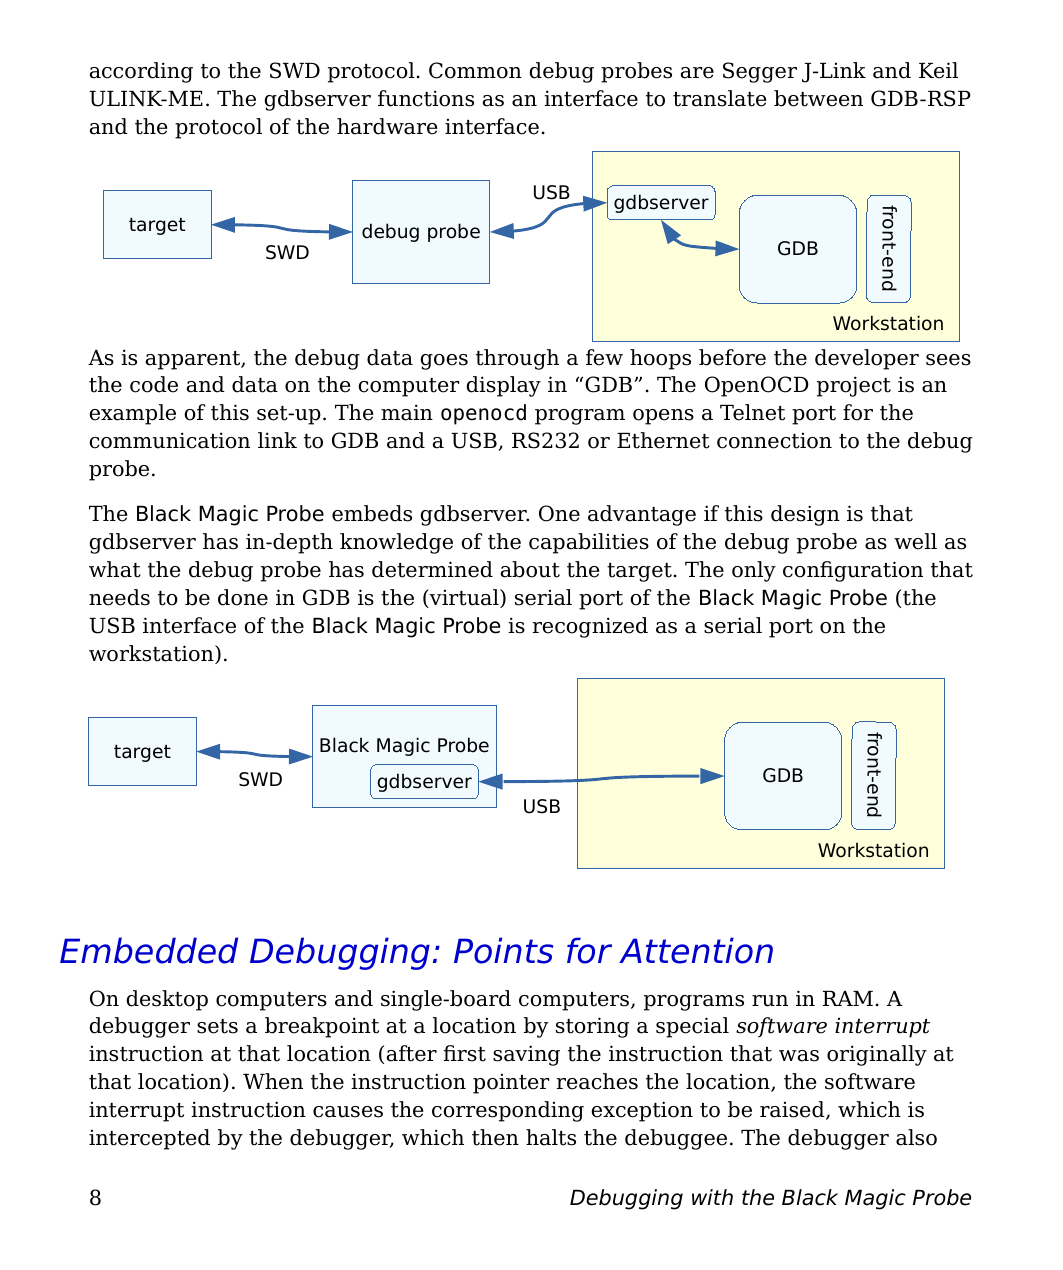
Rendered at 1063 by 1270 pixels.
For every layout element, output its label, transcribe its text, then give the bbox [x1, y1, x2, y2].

text On desktop computers and single-board computers, programs run in RAM. A debugger sets a breakpoint at a location by storing a special software interrupt instruction at that location (after first saving the instruction that was originally at that location). When the instruction pointer reaches the location, the software interrupt instruction causes the corresponding exception to be raised, which is intercepted by the debugger, which then halts the debuggee. The debugger also [88, 987, 974, 1150]
text As is apparent, the debug data goes through a few hoops before the developer sees the code and data on the computer display in “GDB”. The OpenOCD project is an example of this set-up. The main openocd program opens a Telnet port for the communication link to GDB and a USB, RS232 or Ethernet connection to the debug probe. [88, 160, 974, 481]
subtitle Embedded Debugging: Points for Attention [59, 933, 974, 972]
text according to the SWD protocol. Common debug probes are Segger J-Link and Keil ULINK-ME. The gdbserver functions as an interface to translate between GDB-RSP and the protocol of the hardware interface. [88, 59, 974, 139]
text The Black Magic Probe embeds gdbserver. One advantage if this design is that gdbserver has in-depth knowledge of the capabilities of the debug probe as well as what the debug probe has determined about the target. The only configuration that needs to be done in GDB is the (virtual) serial port of the Black Magic Probe (the USB interface of the Black Magic Probe is recognized as a serial port on the workstation). [88, 502, 974, 666]
